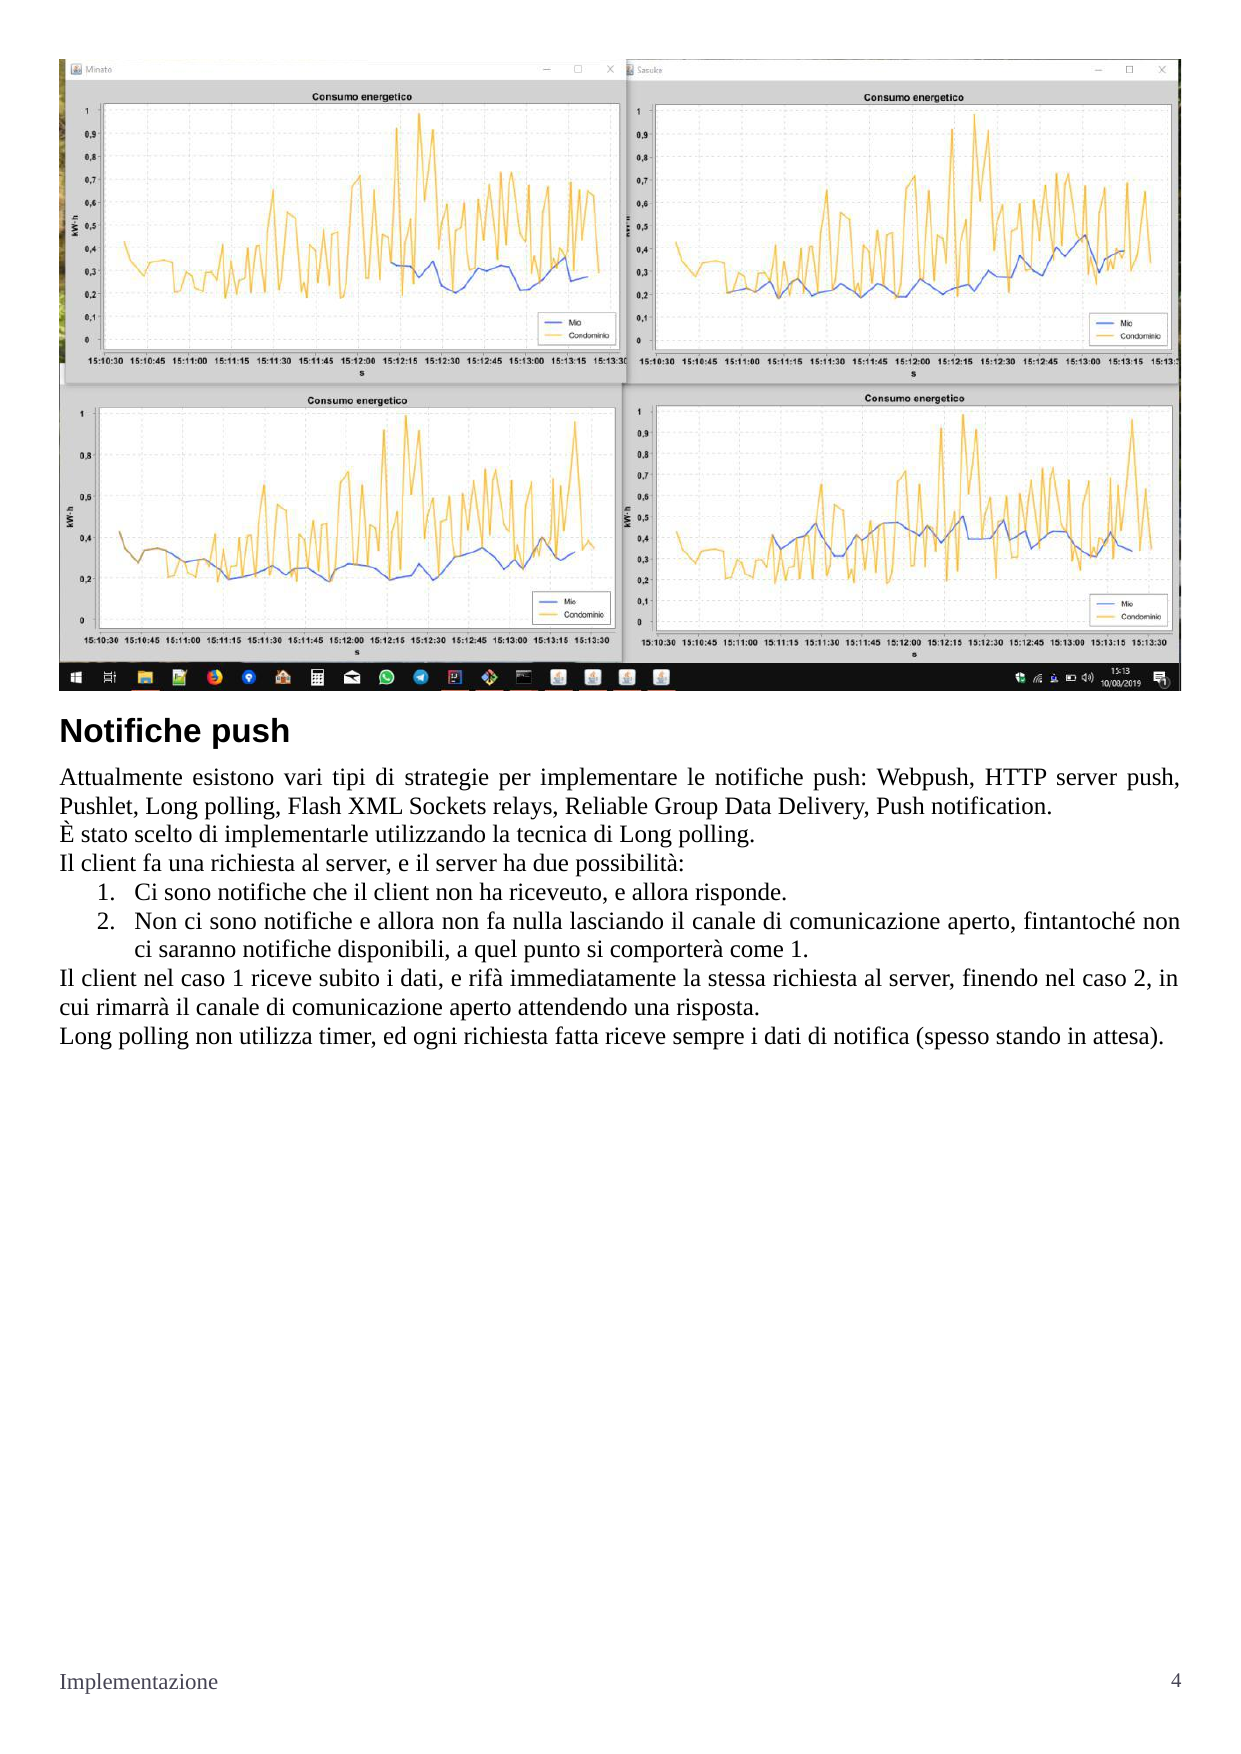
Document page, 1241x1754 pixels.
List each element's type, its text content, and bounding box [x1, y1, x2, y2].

list Ci sono notifiche che il client non ha riceveuto, e allora risponde. [97, 877, 1181, 906]
text Attualmente esistono vari tipi di strategie per implementare le notifiche push: Webpush, HTTP server push, Pushlet, Long polling, Flash XML Sockets relays, Reliable Group Data Delivery, Push notification. [59, 762, 1181, 819]
text Il client nel caso 1 riceve subito i dati, e rifà immediatamente la stessa richiesta al server, finendo nel caso 2, in cui rimarrà il canale di comunicazione aperto attendendo una risposta. [59, 963, 1181, 1021]
list Non ci sono notifiche e allora non fa nulla lasciando il canale di comunicazione aperto, fintantoché non ci saranno notifiche disponibili, a quel punto si comporterà come 1. [97, 906, 1181, 963]
text Long polling non utilizza timer, ed ogni richiesta fatta riceve sempre i dati di notifica (spesso stando in attesa). [59, 1021, 1181, 1049]
picture [59, 59, 1182, 691]
text Il client fa una richiesta al server, e il server ha due possibilità: [59, 848, 1181, 877]
text È stato scelto di implementarle utilizzando la tecnica di Long polling. [59, 819, 1181, 848]
subtitle Notifiche push [59, 711, 1181, 749]
